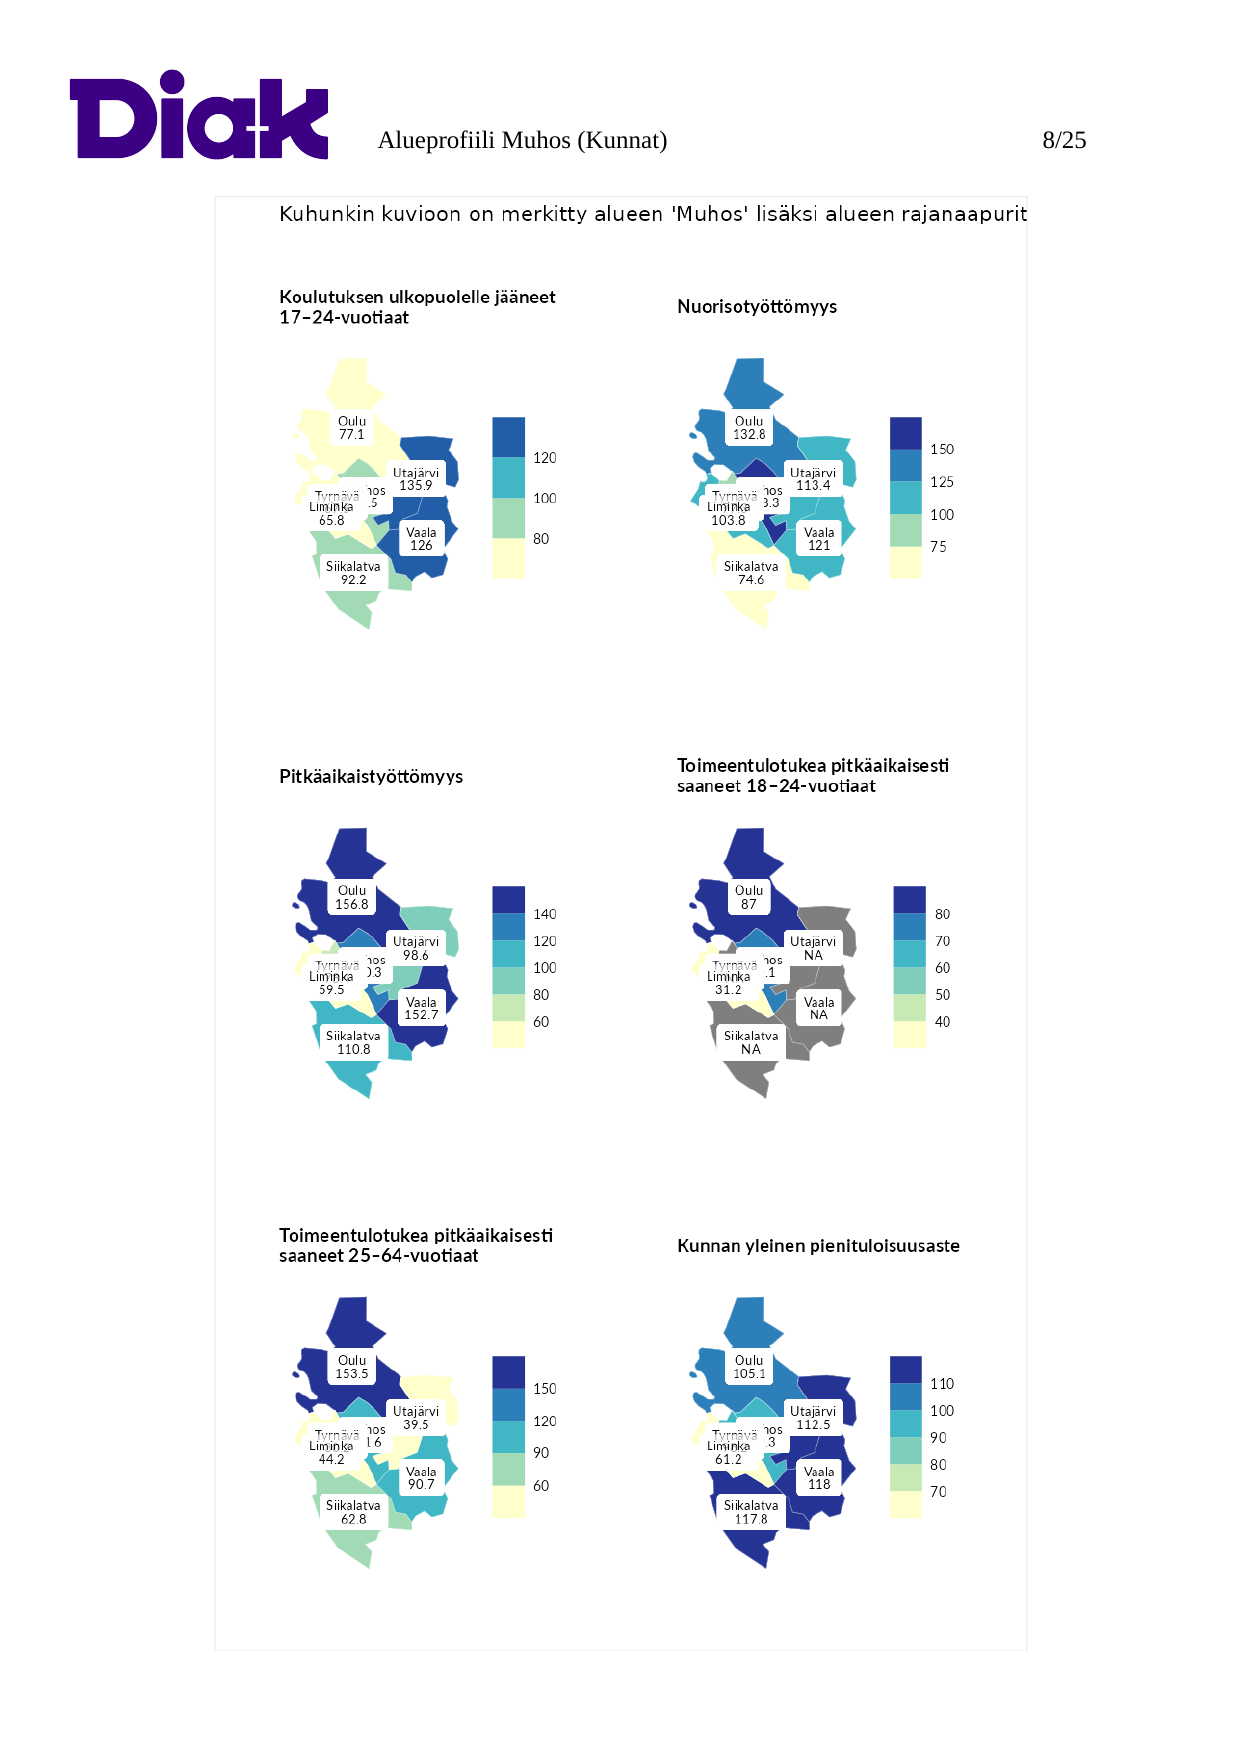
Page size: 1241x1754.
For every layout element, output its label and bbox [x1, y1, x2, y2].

picture [61, 196, 1179, 1651]
